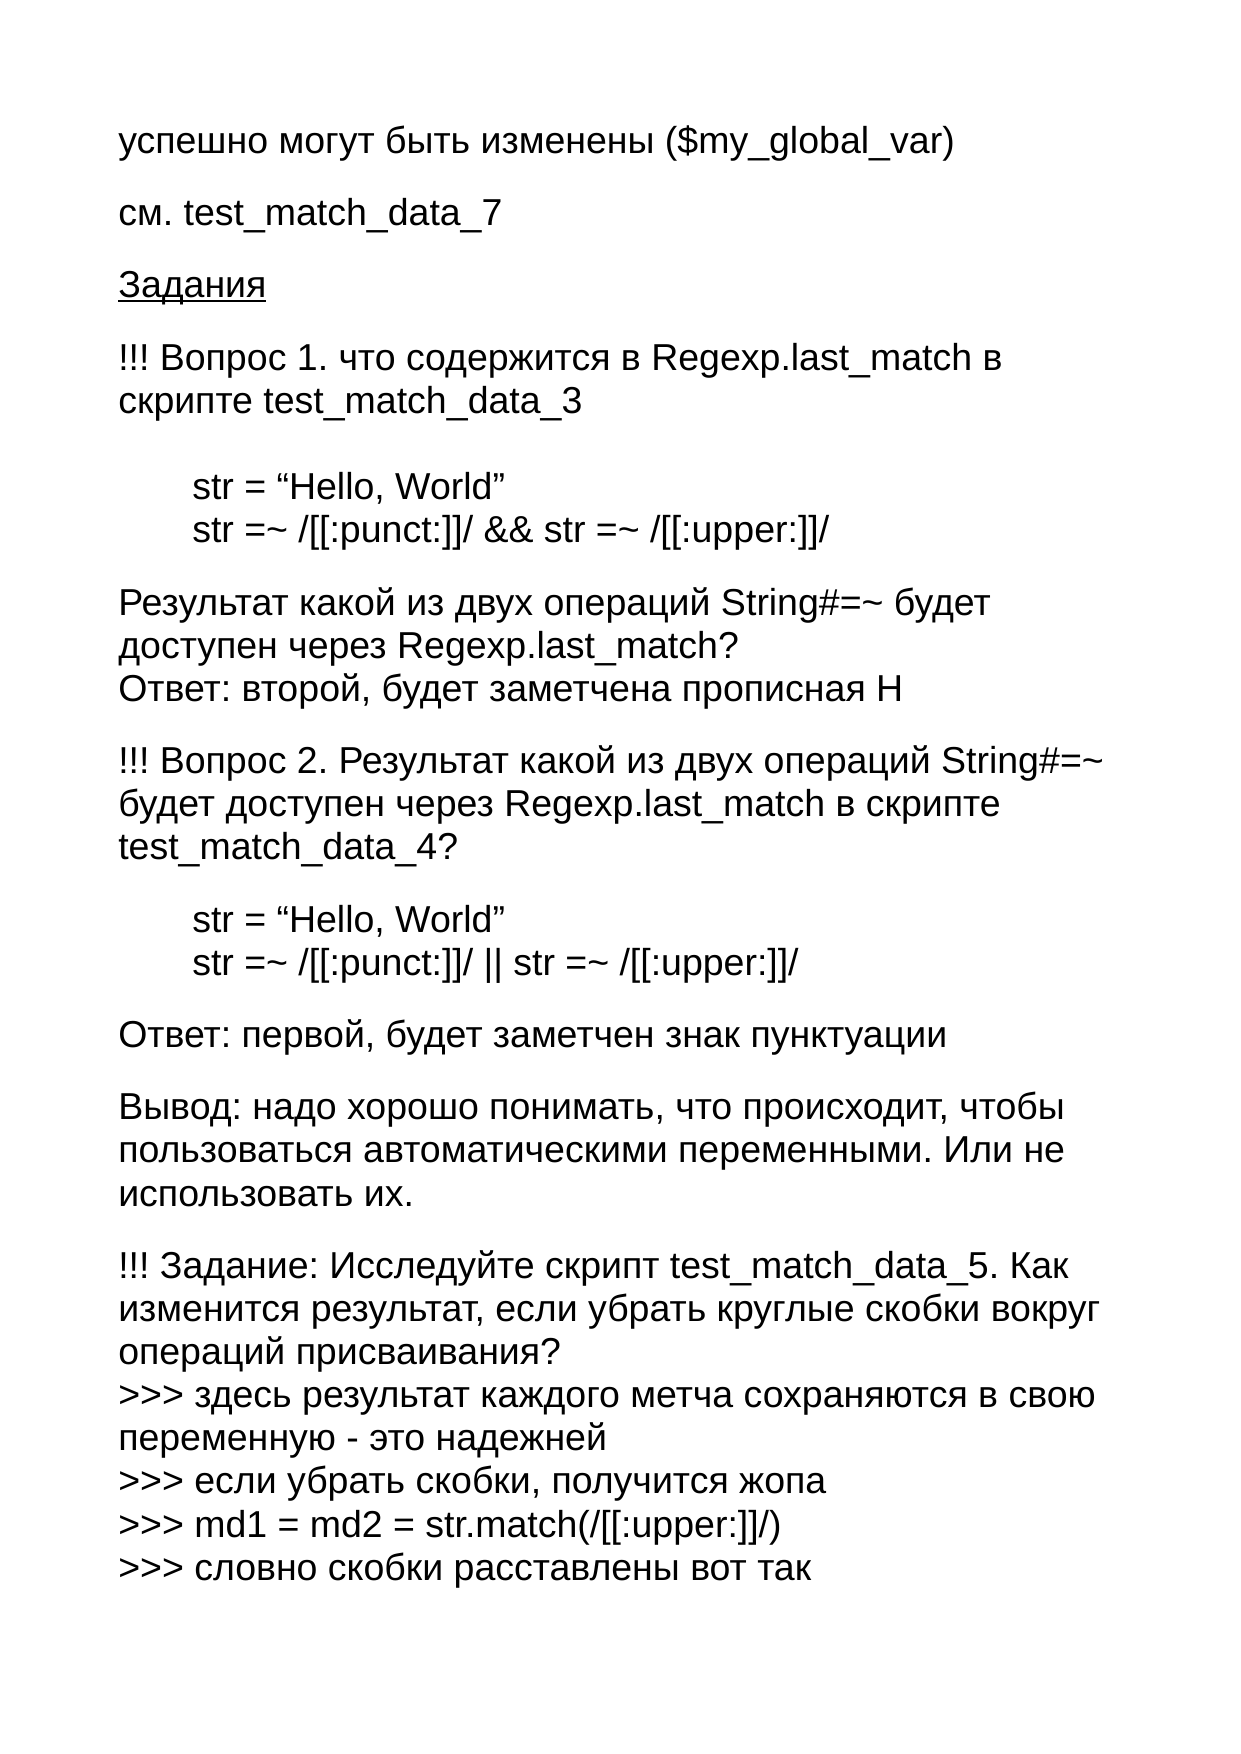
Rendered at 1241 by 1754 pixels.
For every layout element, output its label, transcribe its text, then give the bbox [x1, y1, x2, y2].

text см. test_match_data_7 [118, 190, 1122, 233]
text >>> md1 = md2 = str.match(/[[:upper:]]/) [118, 1502, 1122, 1545]
text !!! Задание: Исследуйте скрипт test_match_data_5. Как изменится результат, если убрать круглые скобки вокруг операций присваивания? [118, 1243, 1122, 1372]
text >>> здесь результат каждого метча сохраняются в свою переменную - это надежней [118, 1372, 1122, 1459]
text !!! Вопрос 2. Результат какой из двух операций String#=~ будет доступен через Regexp.last_match в скрипте test_match_data_4? [118, 738, 1122, 868]
text >>> словно скобки расставлены вот так [118, 1545, 1122, 1588]
text str = “Hello, World” [118, 897, 1122, 940]
text >>> если убрать скобки, получится жопа [118, 1459, 1122, 1502]
text !!! Вопрос 1. что содержится в Regexp.last_match в скрипте test_match_data_3 [118, 335, 1122, 421]
text успешно могут быть изменены ($my_global_var) [118, 118, 1122, 161]
text str =~ /[[:punct:]]/ || str =~ /[[:upper:]]/ [118, 940, 1122, 983]
text Задания [118, 263, 1122, 306]
text Ответ: первой, будет заметчен знак пунктуации [118, 1012, 1122, 1055]
text str = “Hello, World” [118, 464, 1122, 507]
text Результат какой из двух операций String#=~ будет доступен через Regexp.last_match? [118, 580, 1122, 666]
text Вывод: надо хорошо понимать, что происходит, чтобы пользоваться автоматическими переменными. Или не использовать их. [118, 1084, 1122, 1214]
text Ответ: второй, будет заметчена прописная H [118, 666, 1122, 709]
text str =~ /[[:punct:]]/ && str =~ /[[:upper:]]/ [118, 507, 1122, 551]
